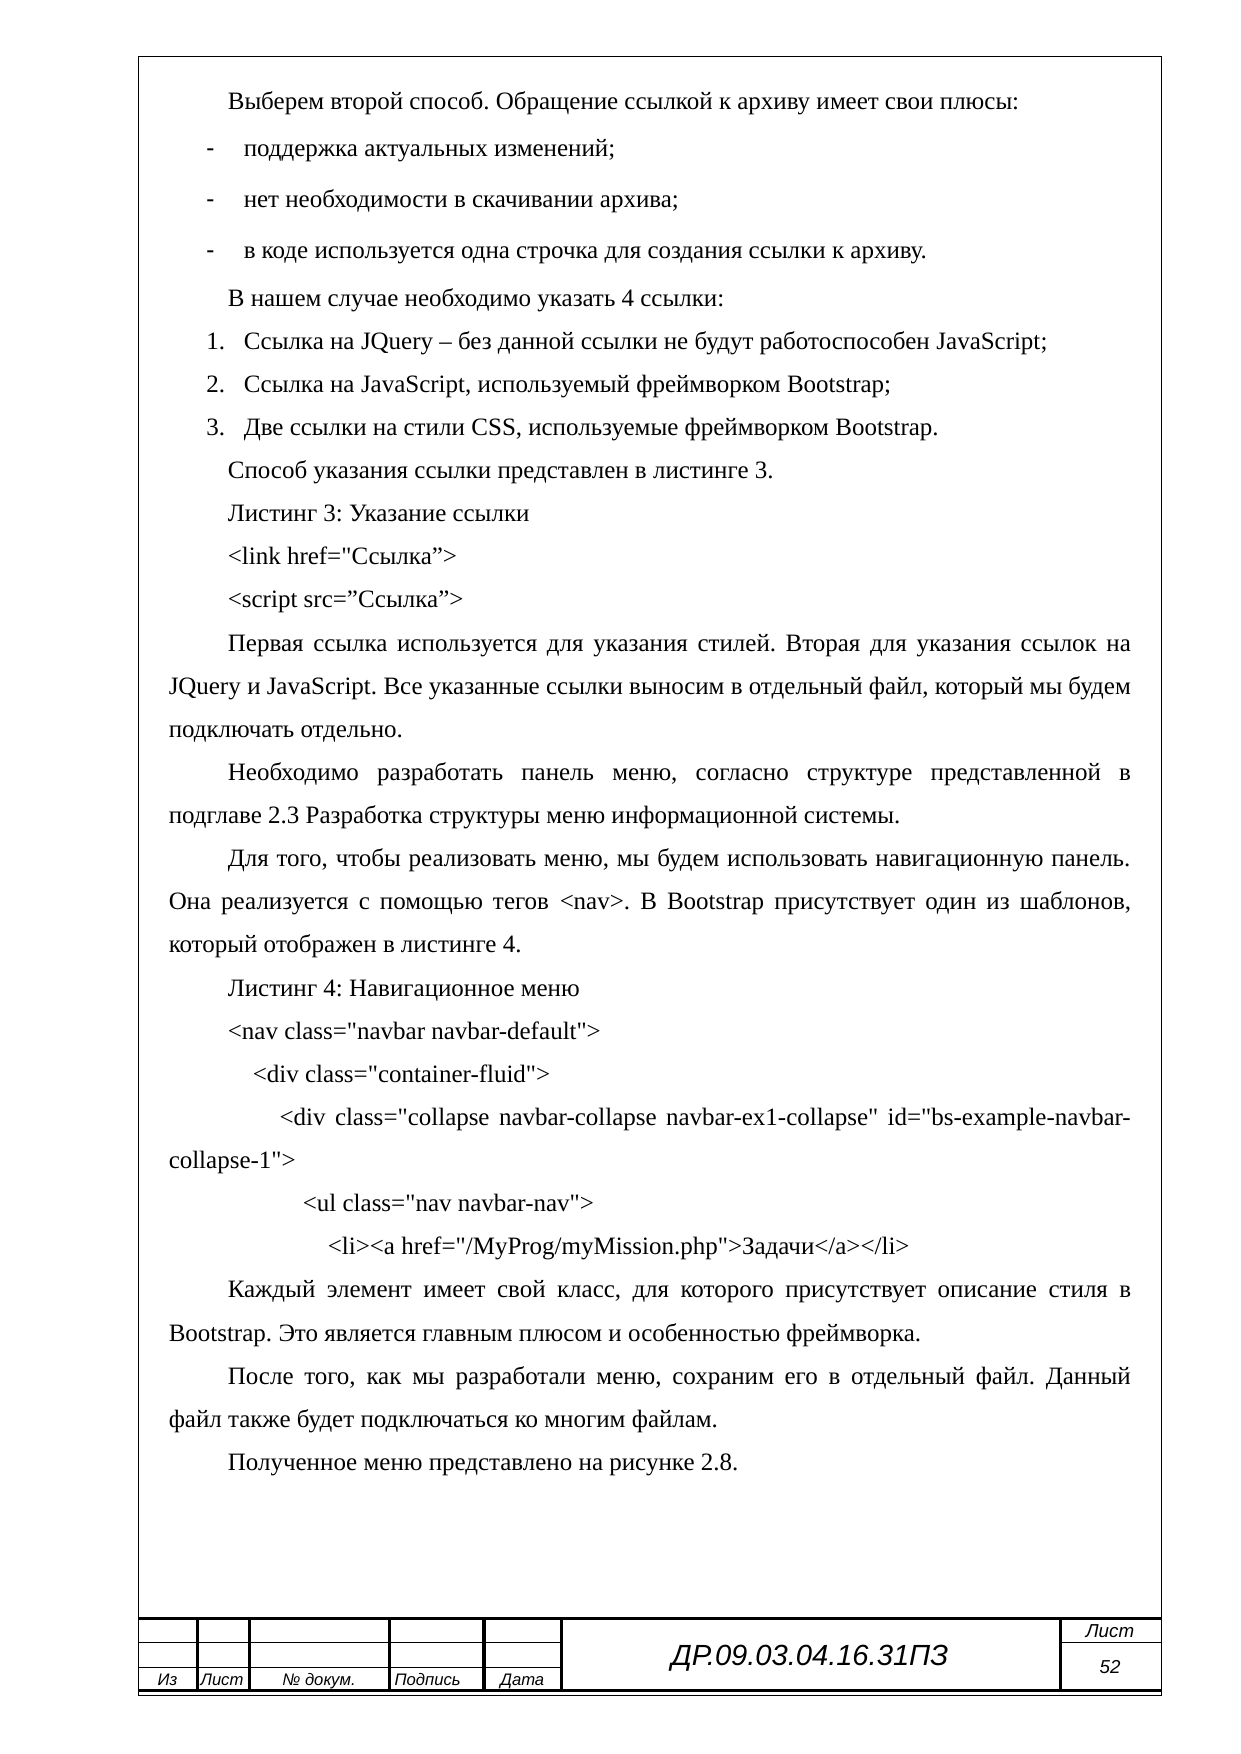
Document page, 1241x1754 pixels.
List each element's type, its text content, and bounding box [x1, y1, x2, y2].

list в коде используется одна строчка для создания ссылки к архиву. [206, 232, 1132, 266]
text Необходимо разработать панель меню, согласно структуре представленной в подглаве 2.3 Разработка структуры меню информационной системы. [168, 757, 1132, 829]
list нет необходимости в скачивании архива; [206, 181, 1132, 215]
text Листинг 4: Навигационное меню [168, 973, 1132, 1001]
text <nav class="navbar navbar-default"> [168, 1016, 1132, 1044]
text Полученное меню представлено на рисунке 2.8. [168, 1447, 1132, 1476]
text Способ указания ссылки представлен в листинге 3. [168, 455, 1132, 484]
text <div class="collapse navbar-collapse navbar-ex1-collapse" id="bs-example-navbar-collapse-1"> [168, 1102, 1132, 1174]
text <ul class="nav navbar-nav"> [168, 1188, 1132, 1217]
list Ссылка на JQuery – без данной ссылки не будут работоспособен JavaScript; [206, 326, 1132, 354]
text Листинг 3: Указание ссылки [168, 498, 1132, 527]
text <div class="container-fluid"> [168, 1059, 1132, 1088]
text В нашем случае необходимо указать 4 ссылки: [168, 283, 1132, 311]
list поддержка актуальных изменений; [206, 129, 1132, 164]
text <li><a href="/MyProg/myMission.php">Задачи</a></li> [168, 1231, 1132, 1260]
text После того, как мы разработали меню, сохраним его в отдельный файл. Данный файл также будет подключаться ко многим файлам. [168, 1361, 1132, 1433]
text <script src=”Ссылка”> [168, 584, 1132, 613]
text Первая ссылка используется для указания стилей. Вторая для указания ссылок на JQuery и JavaScript. Все указанные ссылки выносим в отдельный файл, который мы будем подключать отдельно. [168, 628, 1132, 743]
text Каждый элемент имеет свой класс, для которого присутствует описание стиля в Bootstrap. Это является главным плюсом и особенностью фреймворка. [168, 1274, 1132, 1346]
text Для того, чтобы реализовать меню, мы будем использовать навигационную панель. Она реализуется с помощью тегов <nav>. В Bootstrap присутствует один из шаблонов, который отображен в листинге 4. [168, 843, 1132, 958]
list Ссылка на JavaScript, используемый фреймворком Bootstrap; [206, 369, 1132, 398]
list Две ссылки на стили CSS, используемые фреймворком Bootstrap. [206, 412, 1132, 441]
text Выберем второй способ. Обращение ссылкой к архиву имеет свои плюсы: [168, 86, 1132, 115]
text <link href="Ссылка”> [168, 541, 1132, 570]
